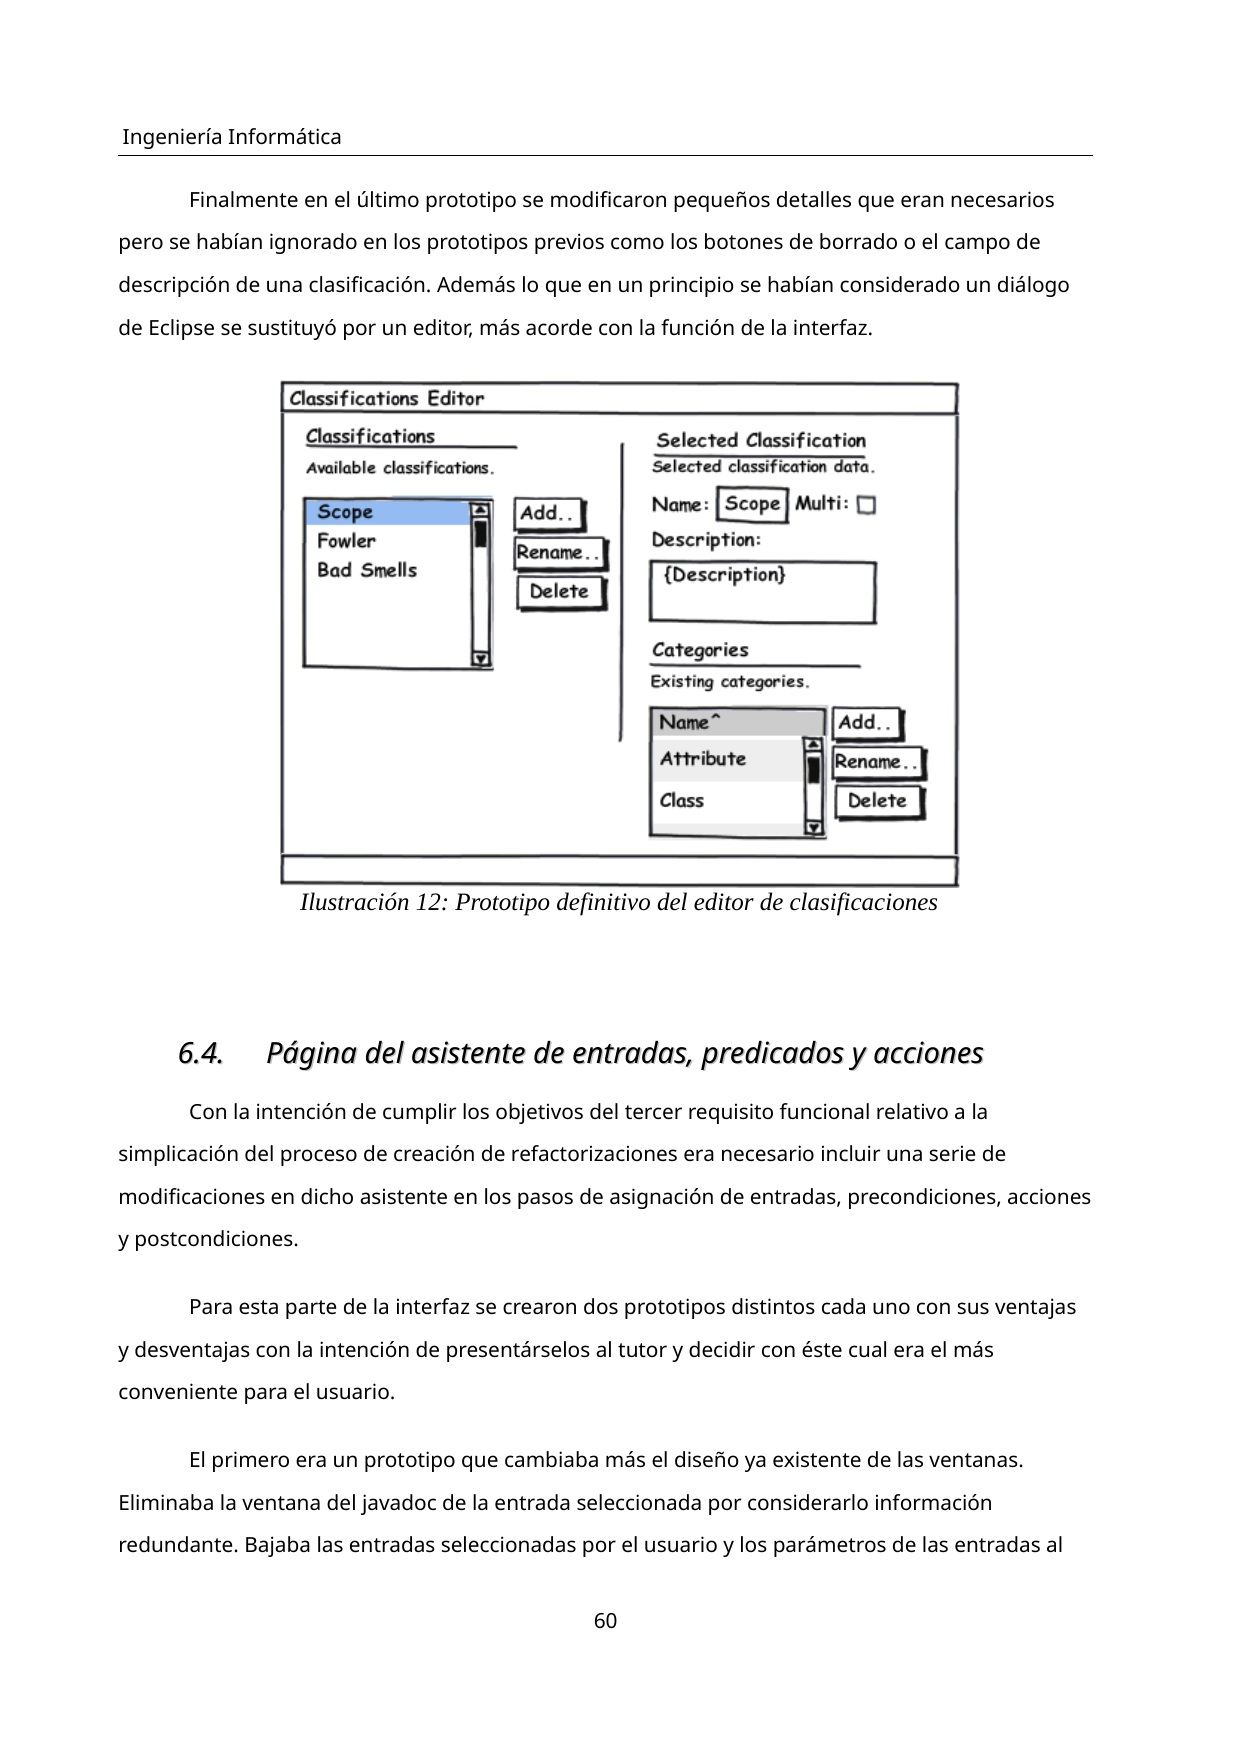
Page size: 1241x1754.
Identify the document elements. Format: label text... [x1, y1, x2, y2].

text Para esta parte de la interfaz se crearon dos prototipos distintos cada uno con sus ventajas y desventajas con la intención de presentárselos al tutor y decidir con éste cual era el más conveniente para el usuario. [118, 1292, 1093, 1406]
text Finalmente en el último prototipo se modificaron pequeños detalles que eran necesarios pero se habían ignorado en los prototipos previos como los botones de borrado o el campo de descripción de una clasificación. Además lo que en un principio se habían considerado un diálogo de Eclipse se sustituyó por un editor, más acorde con la función de la interfaz. [118, 185, 1093, 341]
text Con la intención de cumplir los objetivos del tercer requisito funcional relativo a la simplicación del proceso de creación de refactorizaciones era necesario incluir una serie de modificaciones en dicho asistente en los pasos de asignación de entradas, precondiciones, acciones y postcondiciones. [118, 1097, 1093, 1253]
text Ilustración 12: Prototipo definitivo del editor de clasificaciones [280, 888, 960, 916]
picture [280, 380, 961, 888]
text El primero era un prototipo que cambiaba más el diseño ya existente de las ventanas. Eliminaba la ventana del javadoc de la entrada seleccionada por considerarlo información redundante. Bajaba las entradas seleccionadas por el usuario y los parámetros de las entradas al [118, 1445, 1093, 1559]
subtitle Página del asistente de entradas, predicados y acciones [177, 1032, 1093, 1072]
